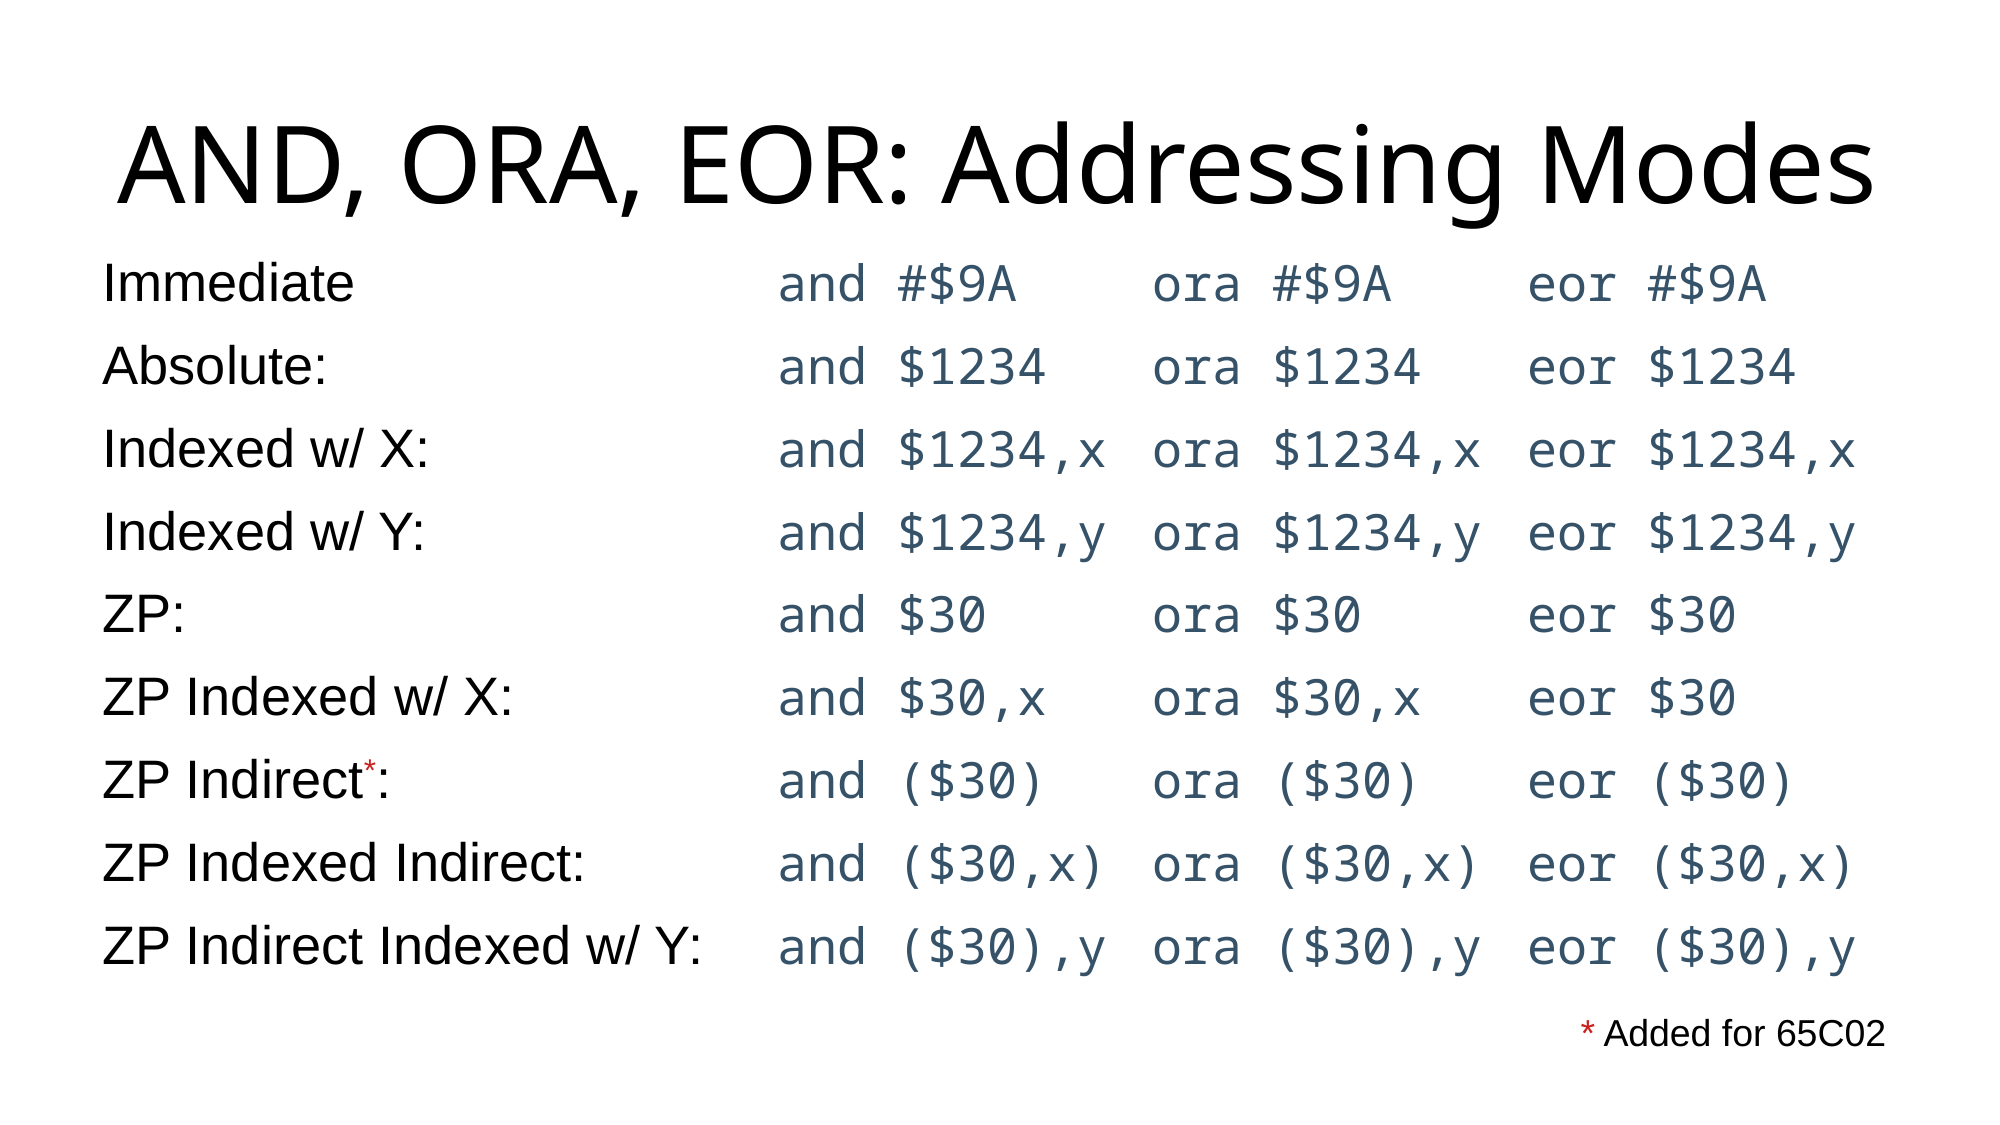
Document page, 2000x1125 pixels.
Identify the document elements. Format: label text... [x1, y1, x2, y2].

list Immediate and #$9A ora #$9A eor #$9A Absolute: and $1234 ora $1234 eor $1234 Indexed w/ X: and $1234,x ora $1234,x eor $1234,x Indexed w/ Y: and $1234,y ora $1234,y eor $1234,y ZP: and $30 ora $30 eor $30 ZP Indexed w/ X: and $30,x ora $30,x eor $30 ZP Indirect*: and ($30) ora ($30) eor ($30) ZP Indexed Indirect: and ($30,x) ora ($30,x) eor ($30,x) ZP Indirect Indexed w/ Y: and ($30),y ora ($30),y eor ($30),y [87, 239, 2000, 1058]
title AND, ORA, EOR: Addressing Modes [30, 59, 1966, 278]
text_box * Added for 65C02 [1565, 1005, 1902, 1062]
